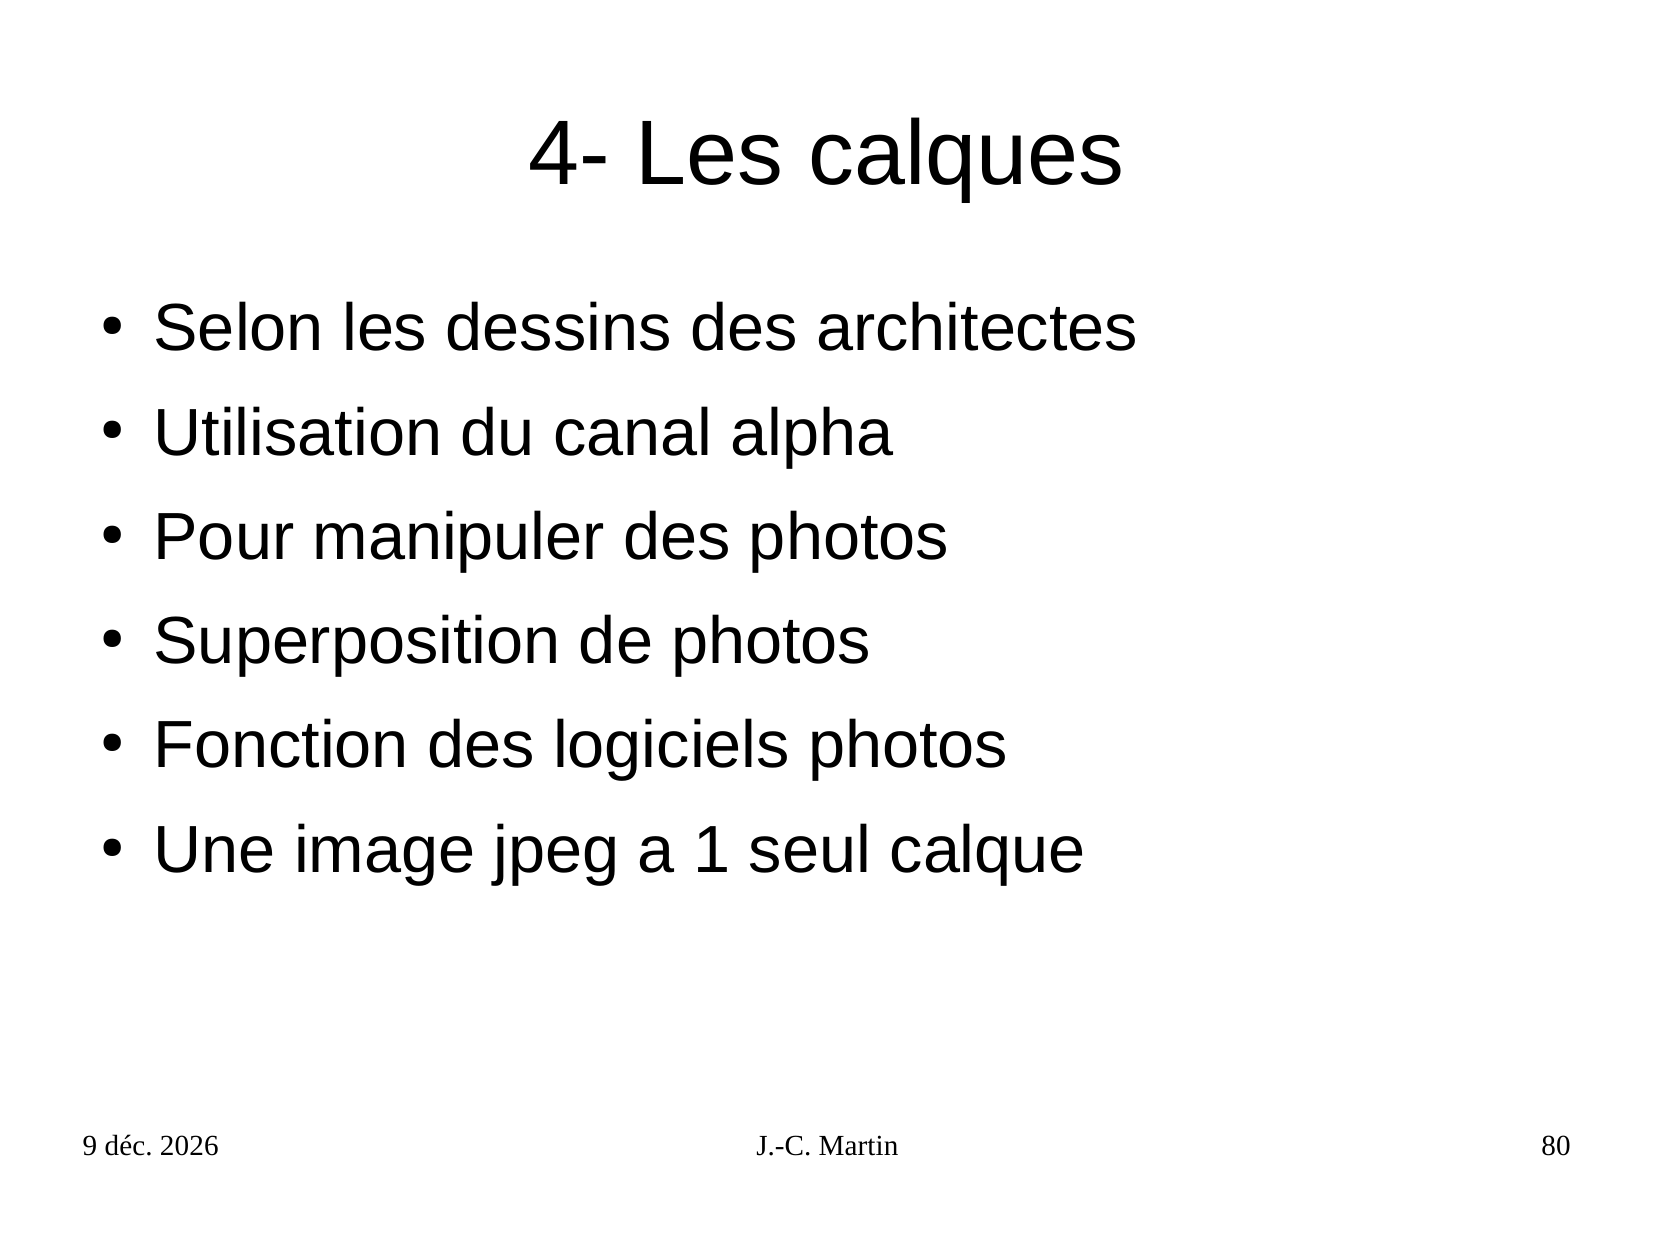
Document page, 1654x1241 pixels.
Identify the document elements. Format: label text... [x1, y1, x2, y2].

list Selon les dessins des architectes Utilisation du canal alpha Pour manipuler des photos Superposition de photos Fonction des logiciels photos Une image jpeg a 1 seul calque [82, 290, 1571, 1010]
title 4- Les calques [82, 49, 1571, 257]
